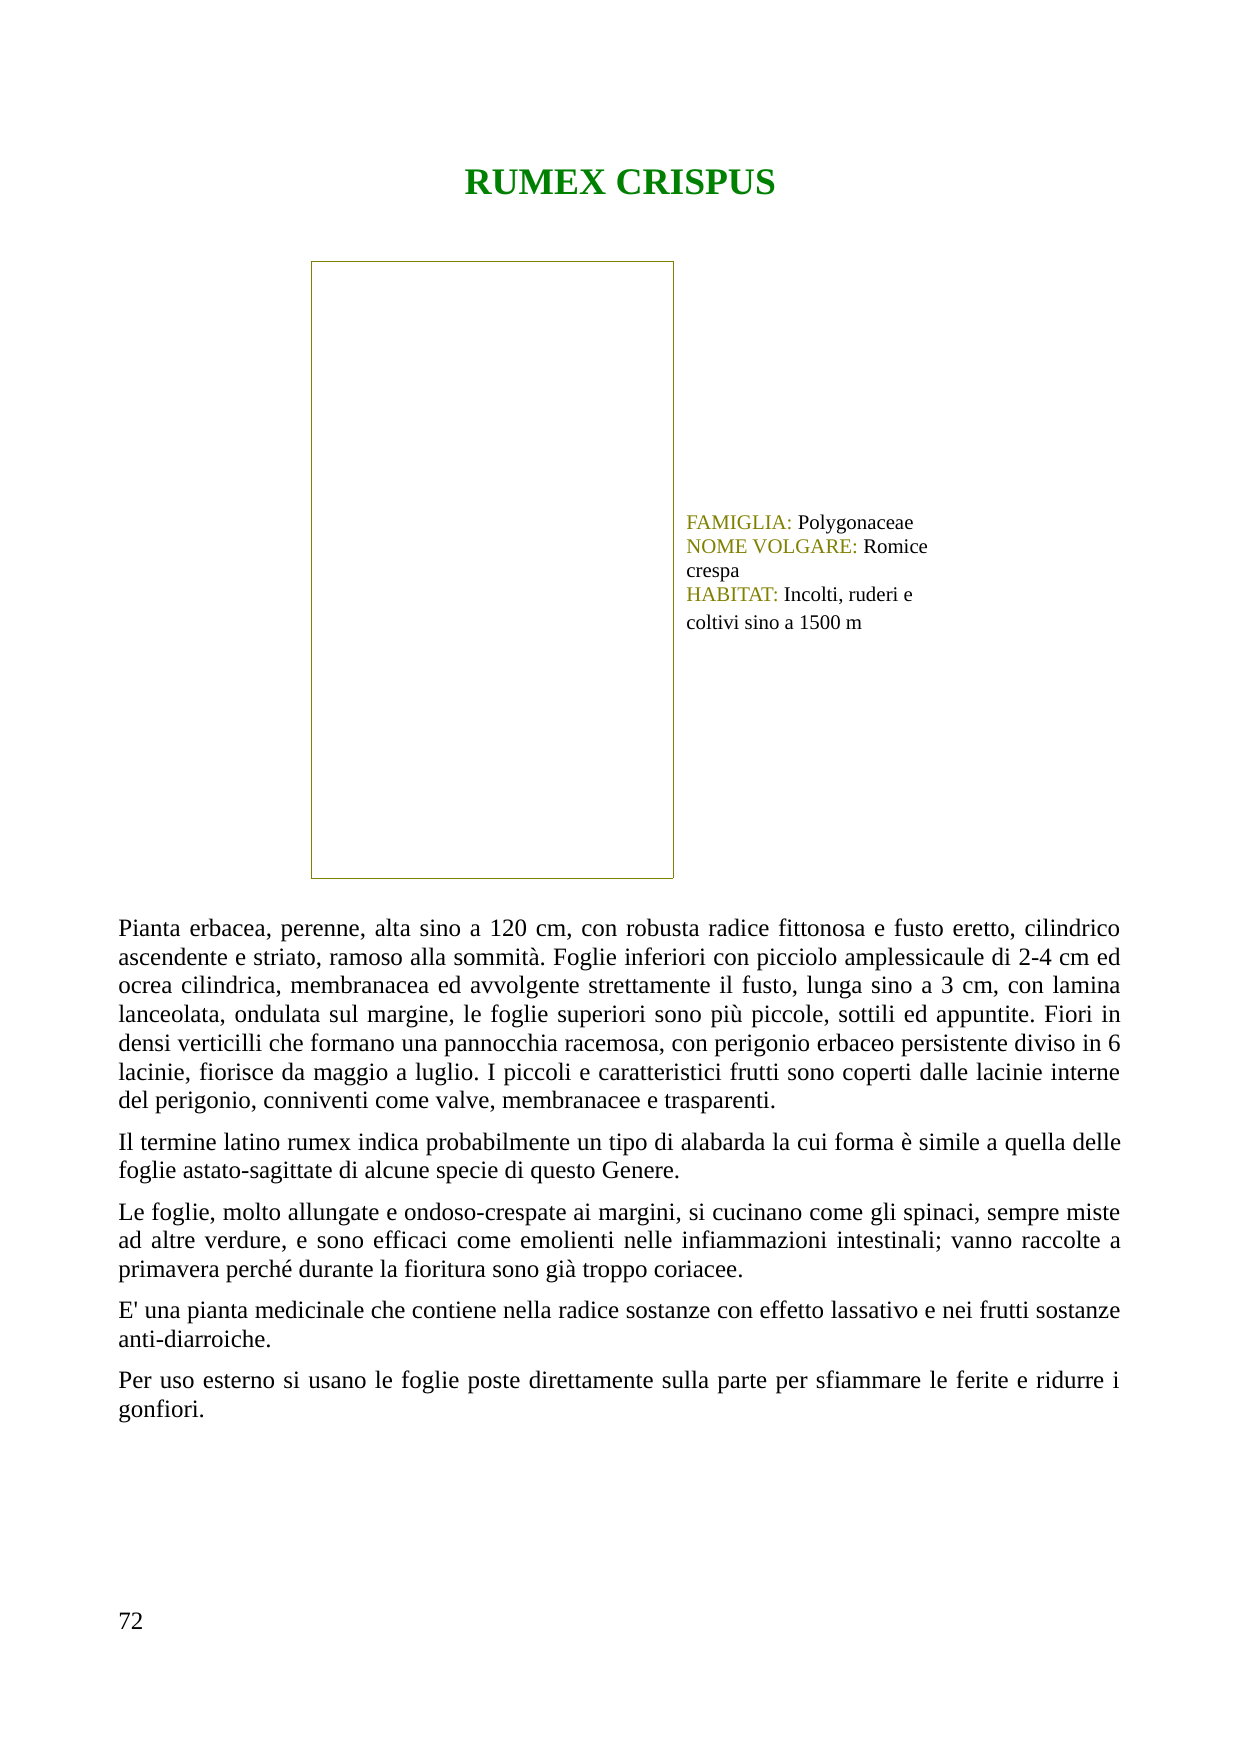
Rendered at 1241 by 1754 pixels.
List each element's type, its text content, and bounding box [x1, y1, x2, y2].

text Pianta erbacea, perenne, alta sino a 120 cm, con robusta radice fittonosa e fusto eretto, cilindrico ascendente e striato, ramoso alla sommità. Foglie inferiori con picciolo amplessicaule di 2-4 cm ed ocrea cilindrica, membranacea ed avvolgente strettamente il fusto, lunga sino a 3 cm, con lamina lanceolata, ondulata sul margine, le foglie superiori sono più piccole, sottili ed appuntite. Fiori in densi verticilli che formano una pannocchia racemosa, con perigonio erbaceo persistente diviso in 6 lacinie, fiorisce da maggio a luglio. I piccoli e caratteristici frutti sono coperti dalle lacinie interne del perigonio, conniventi come valve, membranacee e trasparenti. [118, 913, 1122, 1114]
text Le foglie, molto allungate e ondoso-crespate ai margini, si cucinano come gli spinaci, sempre miste ad altre verdure, e sono efficaci come emolienti nelle infiammazioni intestinali; vanno raccolte a primavera perché durante la fioritura sono già troppo coriacee. [118, 1197, 1122, 1283]
text Il termine latino rumex indica probabilmente un tipo di alabarda la cui forma è simile a quella delle foglie astato-sagittate di alcune specie di questo Genere. [118, 1127, 1122, 1184]
table_cell FAMIGLIA: Polygonaceae NOME VOLGARE: Romice crespa HABITAT: Incolti, ruderi e coltivi sino a 1500 m [686, 261, 942, 913]
table_header RUMEX CRISPUS [298, 159, 942, 261]
text Per uso esterno si usano le foglie poste direttamente sulla parte per sfiammare le ferite e ridurre i gonfiori. [118, 1366, 1122, 1423]
table_cell [312, 262, 673, 878]
text E' una pianta medicinale che contiene nella radice sostanze con effetto lassativo e nei frutti sostanze anti-diarroiche. [118, 1296, 1122, 1353]
table_cell [298, 261, 686, 913]
